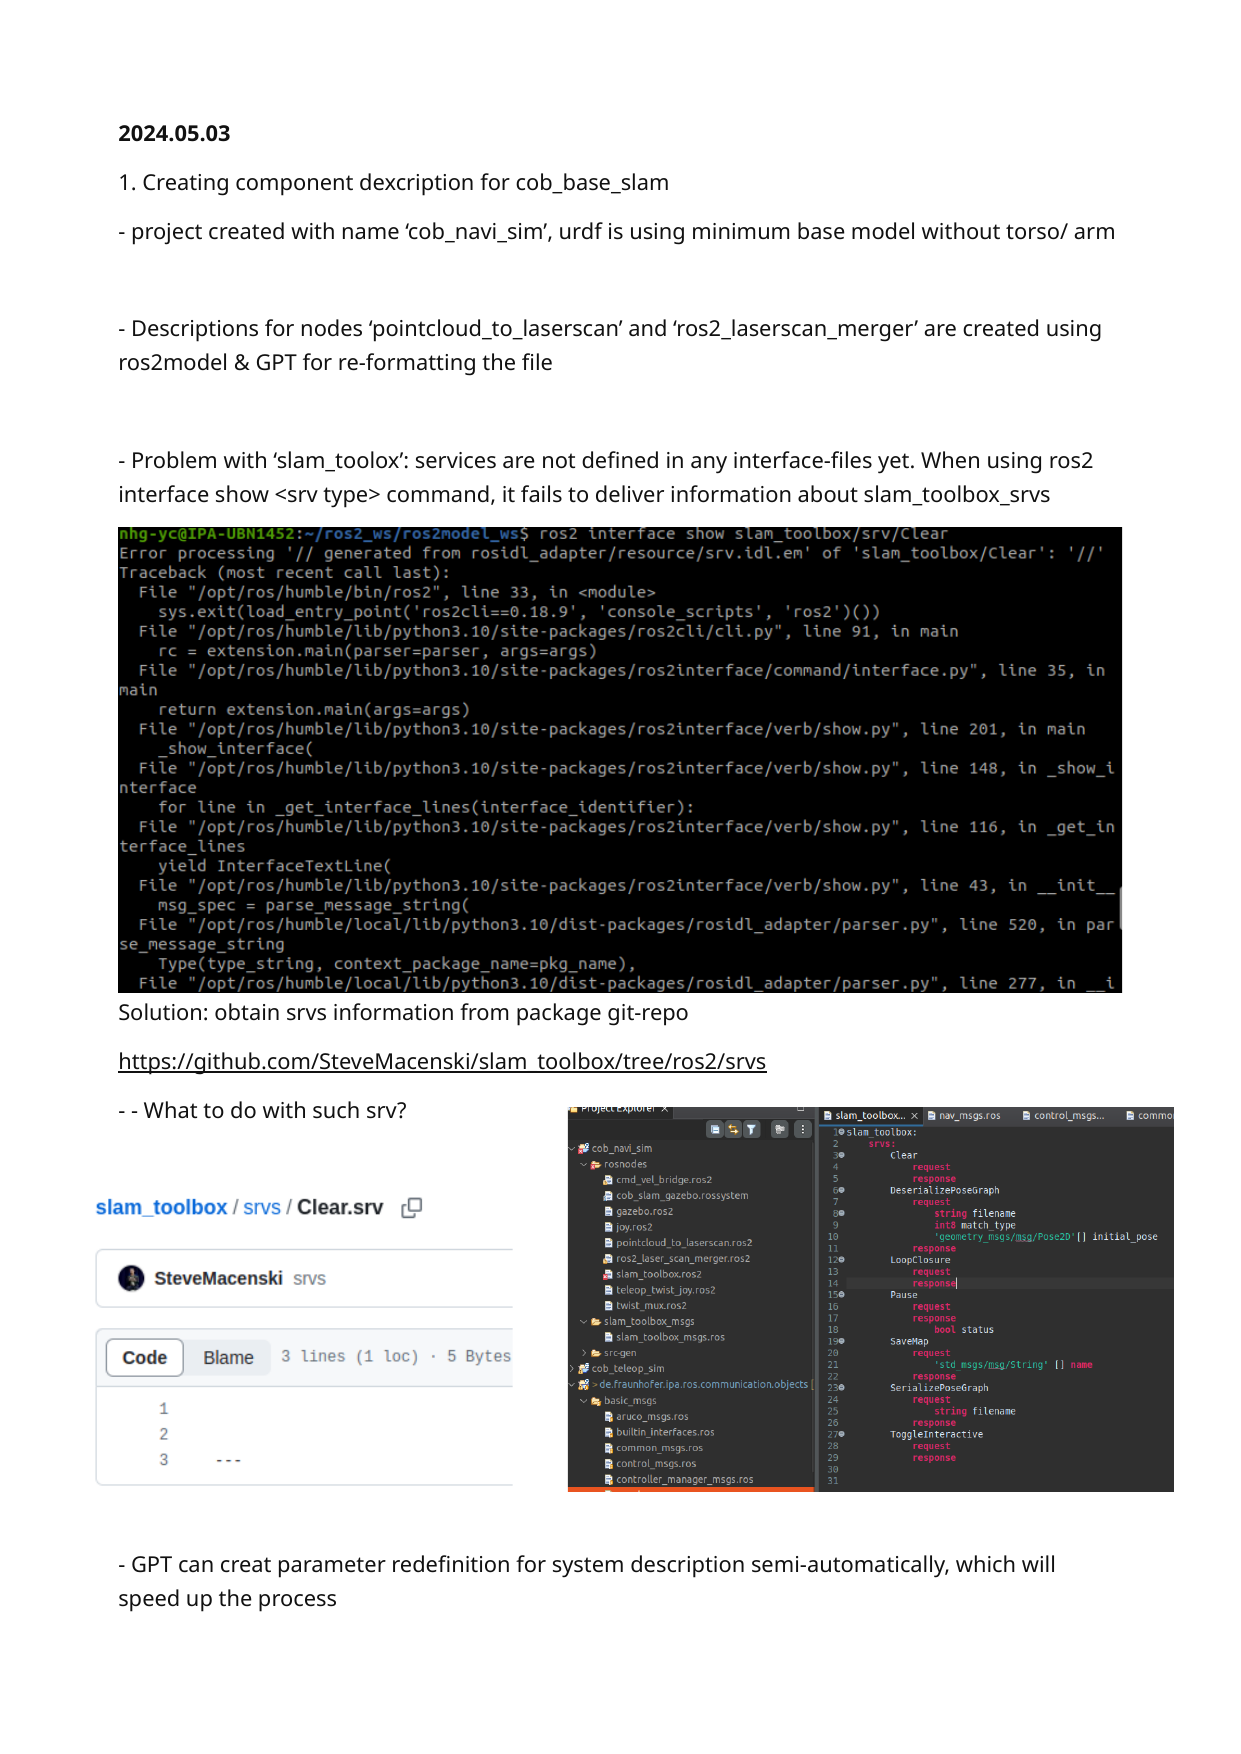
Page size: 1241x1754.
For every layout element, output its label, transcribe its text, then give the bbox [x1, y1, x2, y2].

text 1. Creating component dexcription for cob_base_slam [118, 167, 1122, 197]
text 2024.05.03 [118, 118, 1122, 148]
text - - What to do with such srv? [118, 1095, 1122, 1124]
text Solution: obtain srvs information from package git-repo [118, 993, 1122, 1027]
picture [79, 1185, 513, 1496]
picture [567, 1107, 1174, 1492]
text - Descriptions for nodes ‘pointcloud_to_laserscan’ and ‘ros2_laserscan_merger’ are created using ros2model & GPT for re-formatting the file [118, 313, 1122, 377]
text - GPT can creat parameter redefinition for system description semi-automatically, which will speed up the process [118, 1549, 1122, 1613]
picture [118, 527, 1123, 993]
text - project created with name ‘cob_navi_sim’, urdf is using minimum base model without torso/ arm [118, 216, 1122, 245]
text https://github.com/SteveMacenski/slam_toolbox/tree/ros2/srvs [118, 1046, 1122, 1076]
text - Problem with ‘slam_toolox’: services are not defined in any interface-files yet. When using ros2 interface show <srv type> command, it fails to deliver information about slam_toolbox_srvs [118, 445, 1122, 509]
